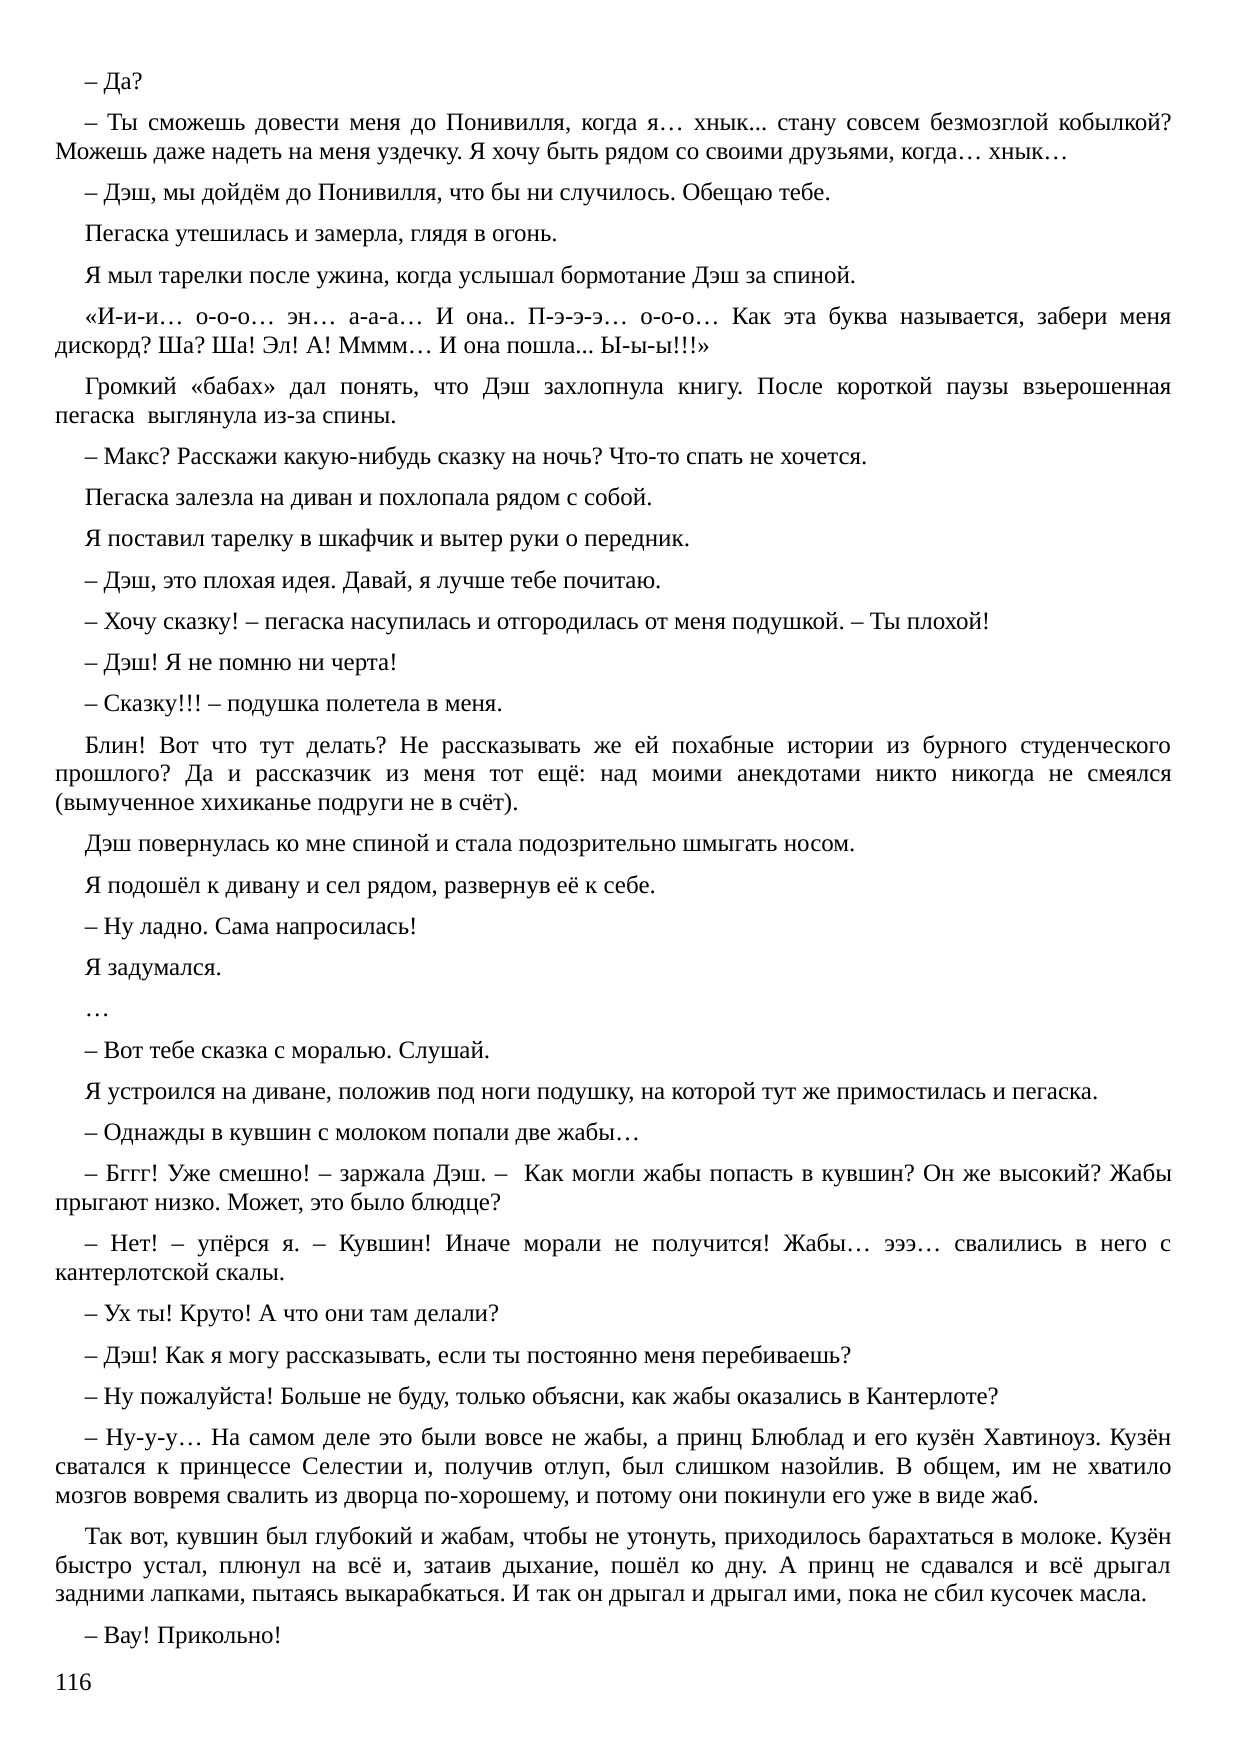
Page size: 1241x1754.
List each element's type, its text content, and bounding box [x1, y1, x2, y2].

text – Вау! Прикольно! [55, 1620, 1173, 1648]
text … [55, 993, 1173, 1022]
text Я устроился на диване, положив под ноги подушку, на которой тут же примостилась и пегаска. [55, 1076, 1173, 1105]
text – Сказку!!! – подушка полетела в меня. [55, 688, 1173, 717]
text – Нет! – упёрся я. – Кувшин! Иначе морали не получится! Жабы… эээ… свалились в него с кантерлотской скалы. [55, 1228, 1173, 1286]
text Так вот, кувшин был глубокий и жабам, чтобы не утонуть, приходилось барахтаться в молоке. Кузён быстро устал, плюнул на всё и, затаив дыхание, пошёл ко дну. А принц не сдавался и всё дрыгал задними лапками, пытаясь выкарабкаться. И так он дрыгал и дрыгал ими, пока не сбил кусочек масла. [55, 1521, 1173, 1607]
text – Ты сможешь довести меня до Понивилля, когда я… хнык... стану совсем безмозглой кобылкой? Можешь даже надеть на меня уздечку. Я хочу быть рядом со своими друзьями, когда… хнык… [55, 107, 1173, 165]
text – Да? [55, 66, 1173, 95]
text Дэш повернулась ко мне спиной и стала подозрительно шмыгать носом. [55, 828, 1173, 857]
text Я подошёл к дивану и сел рядом, развернув её к себе. [55, 870, 1173, 898]
text – Дэш, мы дойдём до Понивилля, что бы ни случилось. Обещаю тебе. [55, 177, 1173, 206]
text – Вот тебе сказка с моралью. Слушай. [55, 1035, 1173, 1063]
text – Бггг! Уже смешно! – заржала Дэш. – Как могли жабы попасть в кувшин? Он же высокий? Жабы прыгают низко. Может, это было блюдце? [55, 1158, 1173, 1216]
text – Макс? Расскажи какую-нибудь сказку на ночь? Что-то спать не хочется. [55, 441, 1173, 470]
text Пегаска залезла на диван и похлопала рядом с собой. [55, 482, 1173, 511]
text Я задумался. [55, 952, 1173, 981]
text Я поставил тарелку в шкафчик и вытер руки о передник. [55, 523, 1173, 552]
text – Ну-у-у… На самом деле это были вовсе не жабы, а принц Блюблад и его кузён Хавтиноуз. Кузён сватался к принцессе Селестии и, получив отлуп, был слишком назойлив. В общем, им не хватило мозгов вовремя свалить из дворца по-хорошему, и потому они покинули его уже в виде жаб. [55, 1422, 1173, 1508]
text – Дэш! Как я могу рассказывать, если ты постоянно меня перебиваешь? [55, 1340, 1173, 1368]
text Блин! Вот что тут делать? Не рассказывать же ей похабные истории из бурного студенческого прошлого? Да и рассказчик из меня тот ещё: над моими анекдотами никто никогда не смеялся (вымученное хихиканье подруги не в счёт). [55, 730, 1173, 816]
text – Дэш, это плохая идея. Давай, я лучше тебе почитаю. [55, 565, 1173, 593]
text – Дэш! Я не помню ни черта! [55, 647, 1173, 676]
text – Хочу сказку! – пегаска насупилась и отгородилась от меня подушкой. – Ты плохой! [55, 606, 1173, 635]
text «И-и-и… о-о-о… эн… а-а-а… И она.. П-э-э-э… о-о-о… Как эта буква называется, забери меня дискорд? Ша? Ша! Эл! А! Мммм… И она пошла... Ы-ы-ы!!!» [55, 301, 1173, 358]
text – Ну ладно. Сама напросилась! [55, 911, 1173, 940]
text Я мыл тарелки после ужина, когда услышал бормотание Дэш за спиной. [55, 260, 1173, 288]
text – Однажды в кувшин с молоком попали две жабы… [55, 1117, 1173, 1146]
text – Ух ты! Круто! А что они там делали? [55, 1298, 1173, 1327]
text Пегаска утешилась и замерла, глядя в огонь. [55, 218, 1173, 247]
text – Ну пожалуйста! Больше не буду, только объясни, как жабы оказались в Кантерлоте? [55, 1381, 1173, 1410]
text Громкий «бабах» дал понять, что Дэш захлопнула книгу. После короткой паузы взьерошенная пегаска выглянула из-за спины. [55, 371, 1173, 428]
